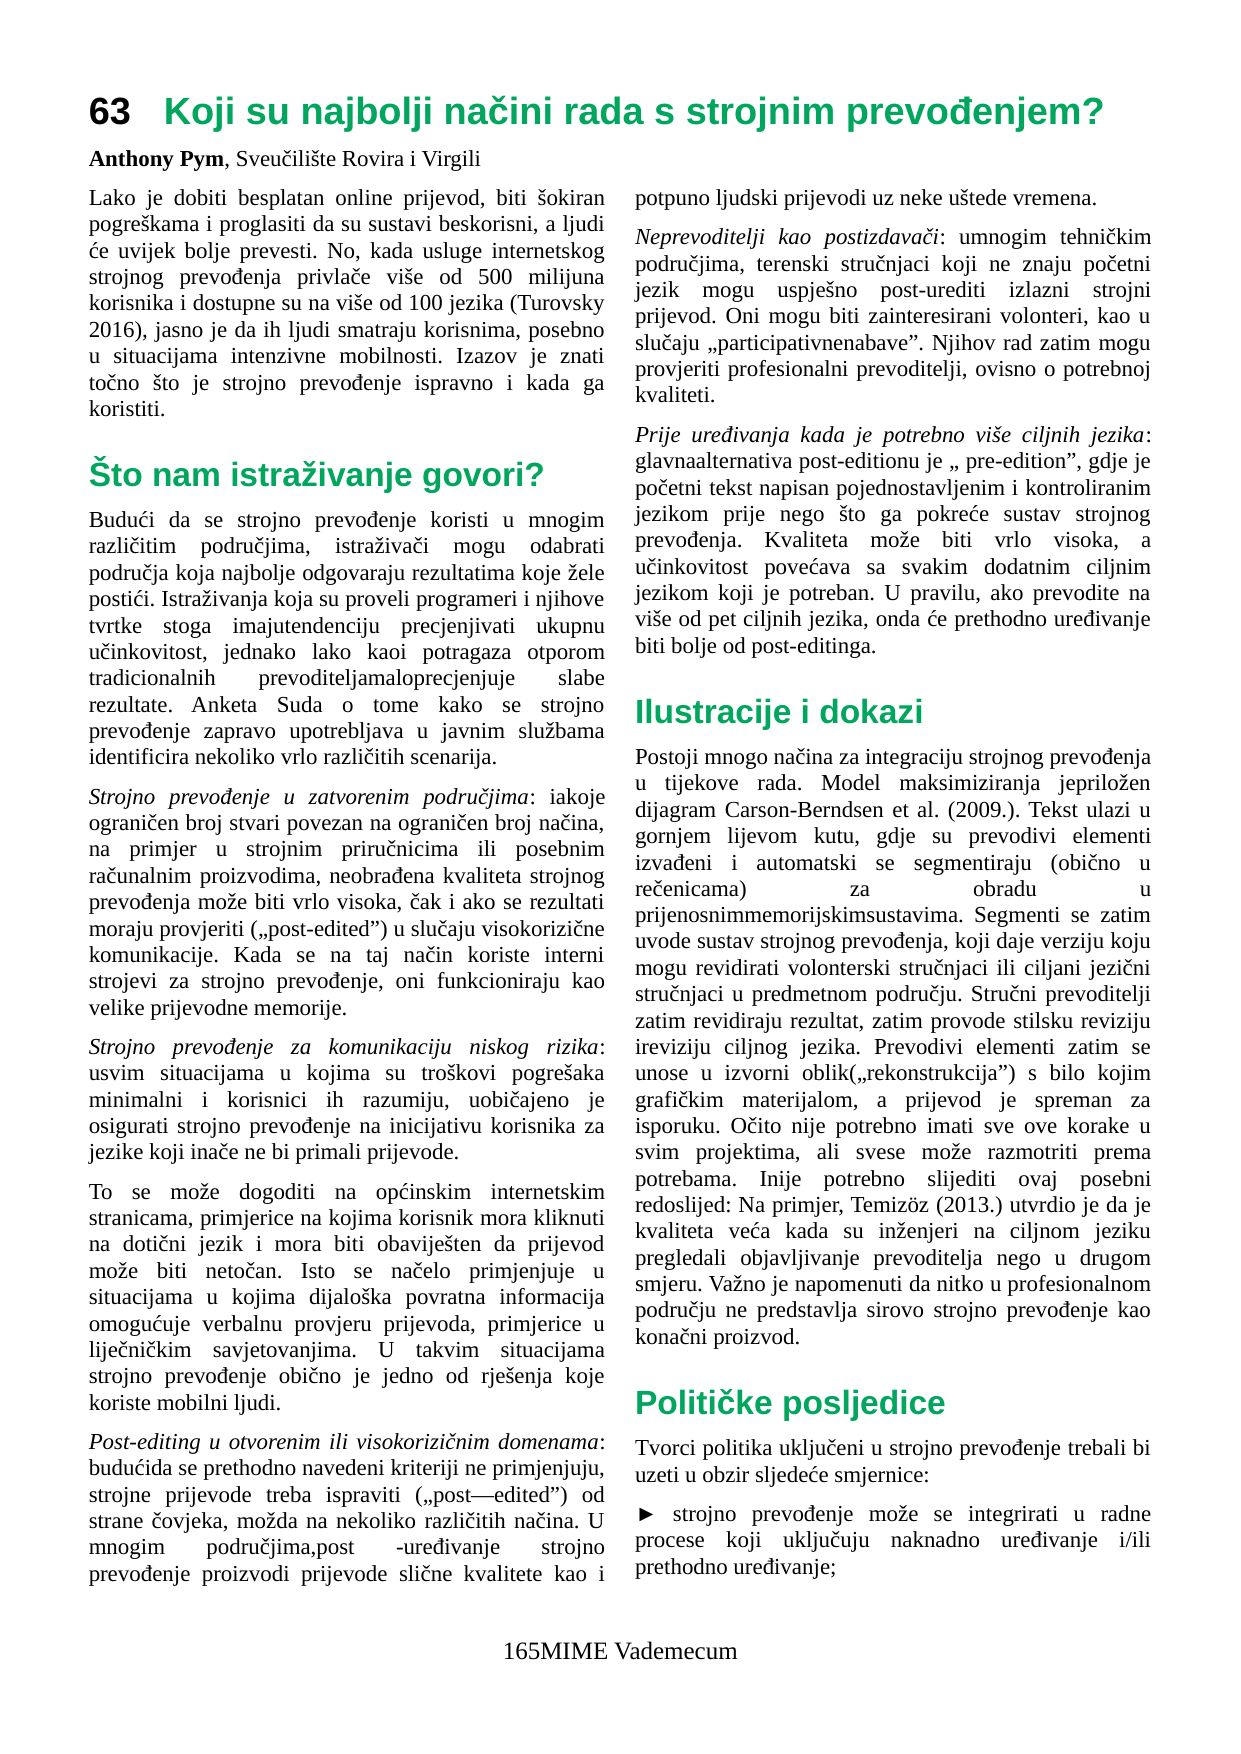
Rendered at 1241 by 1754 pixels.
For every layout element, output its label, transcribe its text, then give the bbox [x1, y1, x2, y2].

subtitle Koji su najbolji načini rada s strojnim prevođenjem? [88, 88, 1152, 132]
text To se može dogoditi na općinskim internetskim stranicama, primjerice na kojima korisnik mora kliknuti na dotični jezik i mora biti obaviješten da prijevod može biti netočan. Isto se načelo primjenjuje u situacijama u kojima dijaloška povratna informacija omogućuje verbalnu provjeru prijevoda, primjerice u liječničkim savjetovanjima. U takvim situacijama strojno prevođenje obično je jedno od rješenja koje koriste mobilni ljudi. [88, 1178, 605, 1415]
subtitle Što nam istraživanje govori? [88, 455, 605, 494]
text Lako je dobiti besplatan online prijevod, biti šokiran pogreškama i proglasiti da su sustavi beskorisni, a ljudi će uvijek bolje prevesti. No, kada usluge internetskog strojnog prevođenja privlače više od 500 milijuna korisnika i dostupne su na više od 100 jezika (Turovsky 2016), jasno je da ih ljudi smatraju korisnima, posebno u situacijama intenzivne mobilnosti. Izazov je znati točno što je strojno prevođenje ispravno i kada ga koristiti. [88, 184, 605, 421]
text Post-editing u otvorenim ili visokorizičnim domenama: budućida se prethodno navedeni kriteriji ne primjenjuju, strojne prijevode treba ispraviti („post—edited”) od strane čovjeka, možda na nekoliko različitih načina. U mnogim područjima,post -uređivanje strojno prevođenje proizvodi prijevode slične kvalitete kao i [88, 1428, 605, 1586]
text Budući da se strojno prevođenje koristi u mnogim različitim područjima, istraživači mogu odabrati područja koja najbolje odgovaraju rezultatima koje žele postići. Istraživanja koja su proveli programeri i njihove tvrtke stoga imajutendenciju precjenjivati ukupnu učinkovitost, jednako lako kaoi potragaza otporom tradicionalnih prevoditeljamaloprecjenjuje slabe rezultate. Anketa Suda o tome kako se strojno prevođenje zapravo upotrebljava u javnim službama identificira nekoliko vrlo različitih scenarija. [88, 506, 605, 770]
text Tvorci politika uključeni u strojno prevođenje trebali bi uzeti u obzir sljedeće smjernice: [635, 1434, 1152, 1487]
subtitle Ilustracije i dokazi [635, 692, 1152, 731]
text Strojno prevođenje za komunikaciju niskog rizika: usvim situacijama u kojima su troškovi pogrešaka minimalni i korisnici ih razumiju, uobičajeno je osigurati strojno prevođenje na inicijativu korisnika za jezike koji inače ne bi primali prijevode. [88, 1033, 605, 1165]
text Strojno prevođenje u zatvorenim područjima: iakoje ograničen broj stvari povezan na ograničen broj načina, na primjer u strojnim priručnicima ili posebnim računalnim proizvodima, neobrađena kvaliteta strojnog prevođenja može biti vrlo visoka, čak i ako se rezultati moraju provjeriti („post-edited”) u slučaju visokorizične komunikacije. Kada se na taj način koriste interni strojevi za strojno prevođenje, oni funkcioniraju kao velike prijevodne memorije. [88, 783, 605, 1020]
text potpuno ljudski prijevodi uz neke uštede vremena. [635, 184, 1152, 210]
text Prije uređivanja kada je potrebno više ciljnih jezika: glavnaalternativa post-editionu je „ pre-edition”, gdje je početni tekst napisan pojednostavljenim i kontroliranim jezikom prije nego što ga pokreće sustav strojnog prevođenja. Kvaliteta može biti vrlo visoka, a učinkovitost povećava sa svakim dodatnim ciljnim jezikom koji je potreban. U pravilu, ako prevodite na više od pet ciljnih jezika, onda će prethodno uređivanje biti bolje od post-editinga. [635, 421, 1152, 658]
text Anthony Pym, Sveučilište Rovira i Virgili [88, 145, 1152, 171]
text ► strojno prevođenje može se integrirati u radne procese koji uključuju naknadno uređivanje i/ili prethodno uređivanje; [635, 1500, 1152, 1579]
text Neprevoditelji kao postizdavači: umnogim tehničkim područjima, terenski stručnjaci koji ne znaju početni jezik mogu uspješno post-urediti izlazni strojni prijevod. Oni mogu biti zainteresirani volonteri, kao u slučaju „participativnenabave”. Njihov rad zatim mogu provjeriti profesionalni prevoditelji, ovisno o potrebnoj kvaliteti. [635, 223, 1152, 408]
text Postoji mnogo načina za integraciju strojnog prevođenja u tijekove rada. Model maksimiziranja jepriložen dijagram Carson-Berndsen et al. (2009.). Tekst ulazi u gornjem lijevom kutu, gdje su prevodivi elementi izvađeni i automatski se segmentiraju (obično u rečenicama) za obradu u prijenosnimmemorijskimsustavima. Segmenti se zatim uvode sustav strojnog prevođenja, koji daje verziju koju mogu revidirati volonterski stručnjaci ili ciljani jezični stručnjaci u predmetnom području. Stručni prevoditelji zatim revidiraju rezultat, zatim provode stilsku reviziju ireviziju ciljnog jezika. Prevodivi elementi zatim se unose u izvorni oblik(„rekonstrukcija”) s bilo kojim grafičkim materijalom, a prijevod je spreman za isporuku. Očito nije potrebno imati sve ove korake u svim projektima, ali svese može razmotriti prema potrebama. Inije potrebno slijediti ovaj posebni redoslijed: Na primjer, Temizöz (2013.) utvrdio je da je kvaliteta veća kada su inženjeri na ciljnom jeziku pregledali objavljivanje prevoditelja nego u drugom smjeru. Važno je napomenuti da nitko u profesionalnom području ne predstavlja sirovo strojno prevođenje kao konačni proizvod. [635, 743, 1152, 1349]
subtitle Političke posljedice [635, 1383, 1152, 1422]
